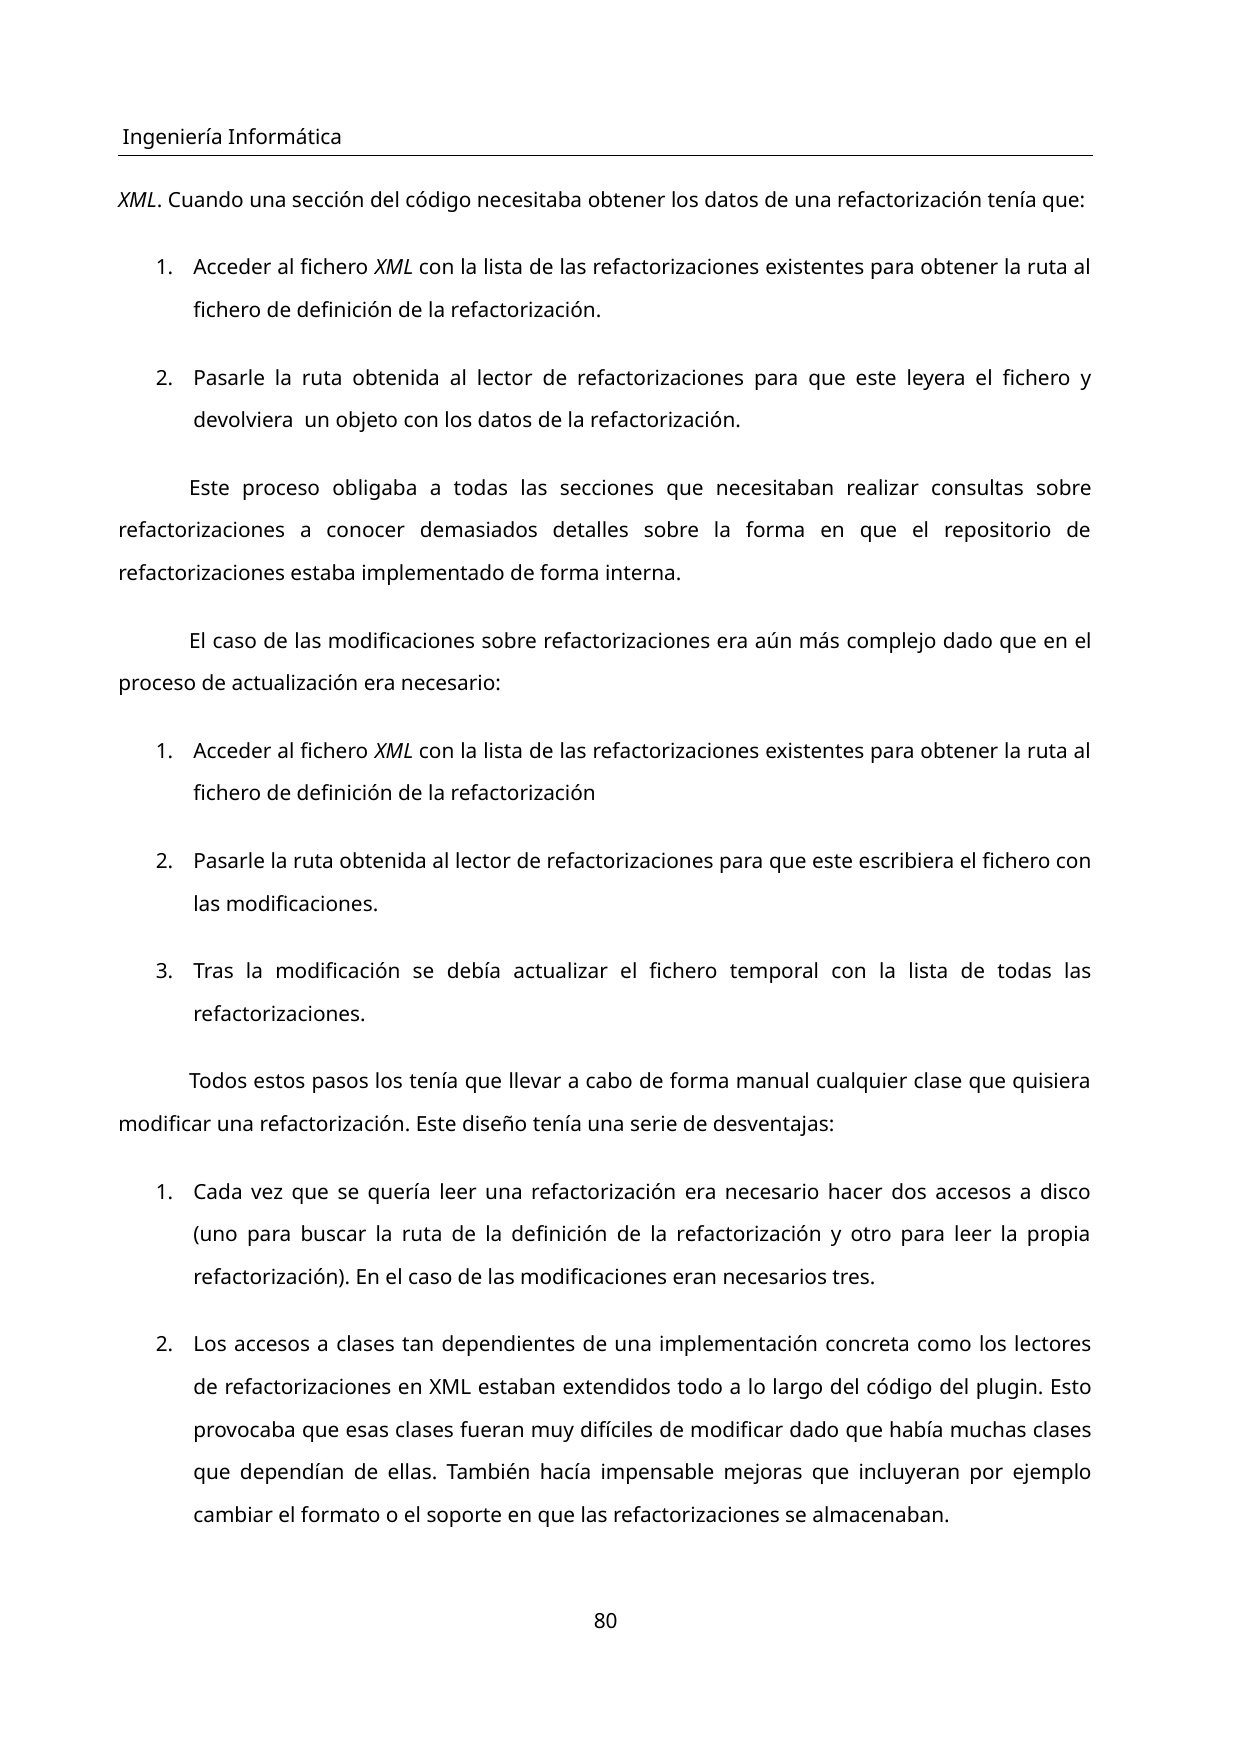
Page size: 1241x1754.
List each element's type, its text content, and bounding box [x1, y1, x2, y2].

list Los accesos a clases tan dependientes de una implementación concreta como los lectores de refactorizaciones en XML estaban extendidos todo a lo largo del código del plugin. Esto provocaba que esas clases fueran muy difíciles de modificar dado que había muchas clases que dependían de ellas. También hacía impensable mejoras que incluyeran por ejemplo cambiar el formato o el soporte en que las refactorizaciones se almacenaban. [156, 1329, 1093, 1528]
list Pasarle la ruta obtenida al lector de refactorizaciones para que este escribiera el fichero con las modificaciones. [156, 846, 1093, 917]
list Acceder al fichero XML con la lista de las refactorizaciones existentes para obtener la ruta al fichero de definición de la refactorización. [156, 252, 1093, 323]
text XML. Cuando una sección del código necesitaba obtener los datos de una refactorización tenía que: [118, 185, 1093, 213]
text Este proceso obligaba a todas las secciones que necesitaban realizar consultas sobre refactorizaciones a conocer demasiados detalles sobre la forma en que el repositorio de refactorizaciones estaba implementado de forma interna. [118, 473, 1093, 587]
text El caso de las modificaciones sobre refactorizaciones era aún más complejo dado que en el proceso de actualización era necesario: [118, 626, 1093, 697]
text Todos estos pasos los tenía que llevar a cabo de forma manual cualquier clase que quisiera modificar una refactorización. Este diseño tenía una serie de desventajas: [118, 1067, 1093, 1138]
list Acceder al fichero XML con la lista de las refactorizaciones existentes para obtener la ruta al fichero de definición de la refactorización [156, 736, 1093, 807]
list Tras la modificación se debía actualizar el fichero temporal con la lista de todas las refactorizaciones. [156, 956, 1093, 1027]
list Pasarle la ruta obtenida al lector de refactorizaciones para que este leyera el fichero y devolviera un objeto con los datos de la refactorización. [156, 363, 1093, 434]
list Cada vez que se quería leer una refactorización era necesario hacer dos accesos a disco (uno para buscar la ruta de la definición de la refactorización y otro para leer la propia refactorización). En el caso de las modificaciones eran necesarios tres. [156, 1177, 1093, 1290]
